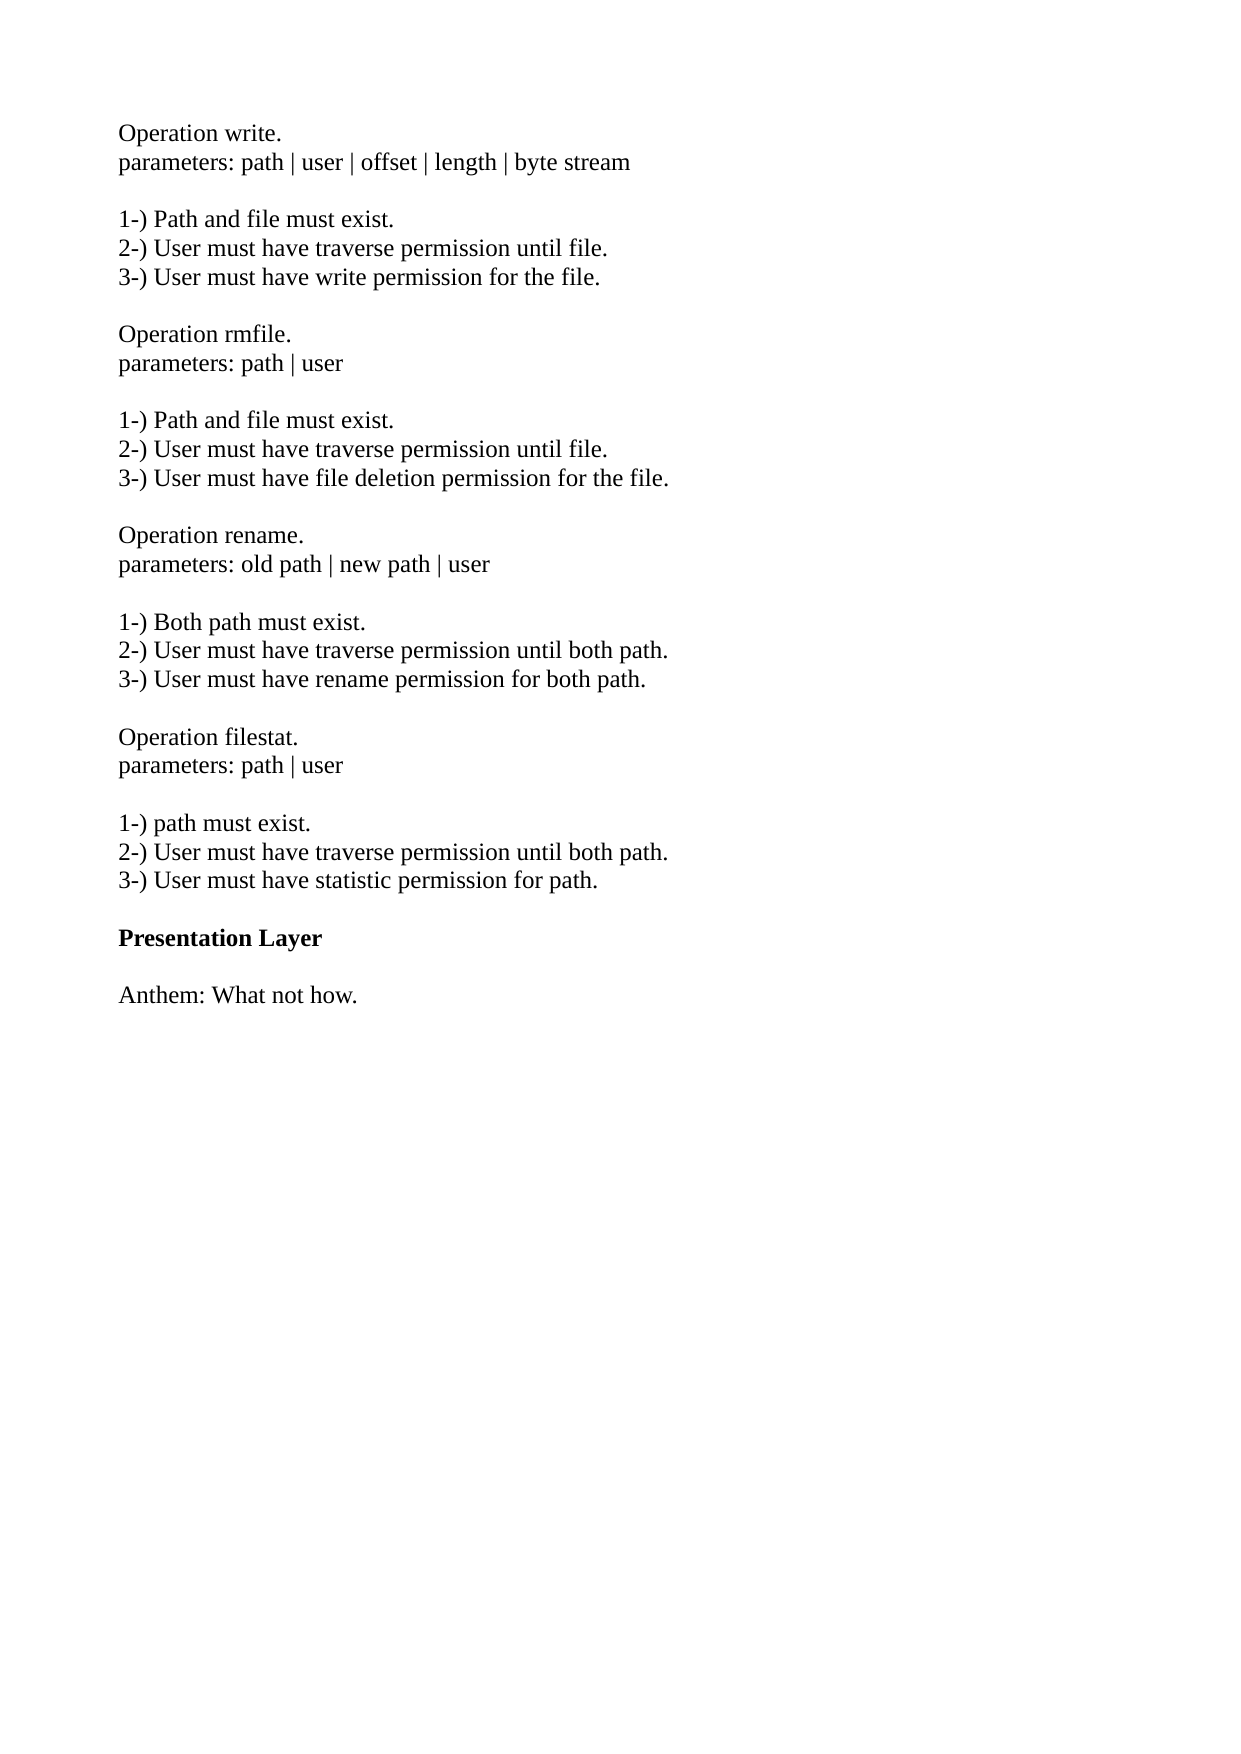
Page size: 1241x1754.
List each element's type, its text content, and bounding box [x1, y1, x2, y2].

text 3-) User must have write permission for the file. [118, 262, 1122, 291]
text 2-) User must have traverse permission until both path. [118, 837, 1122, 866]
text 3-) User must have rename permission for both path. [118, 664, 1122, 693]
text Anthem: What not how. [118, 981, 1122, 1009]
text Operation write. [118, 118, 1122, 147]
text 2-) User must have traverse permission until file. [118, 434, 1122, 463]
text parameters: path | user [118, 751, 1122, 779]
text 2-) User must have traverse permission until file. [118, 233, 1122, 262]
text 1-) path must exist. [118, 808, 1122, 837]
text Operation rmfile. [118, 319, 1122, 348]
text 1-) Path and file must exist. [118, 204, 1122, 233]
text parameters: path | user [118, 348, 1122, 377]
text parameters: path | user | offset | length | byte stream [118, 147, 1122, 176]
text Operation filestat. [118, 722, 1122, 751]
text Presentation Layer [118, 923, 1122, 952]
text 1-) Both path must exist. [118, 607, 1122, 636]
text parameters: old path | new path | user [118, 549, 1122, 578]
text 1-) Path and file must exist. [118, 406, 1122, 434]
text 3-) User must have file deletion permission for the file. [118, 463, 1122, 492]
text 3-) User must have statistic permission for path. [118, 866, 1122, 894]
text Operation rename. [118, 521, 1122, 549]
text 2-) User must have traverse permission until both path. [118, 636, 1122, 664]
